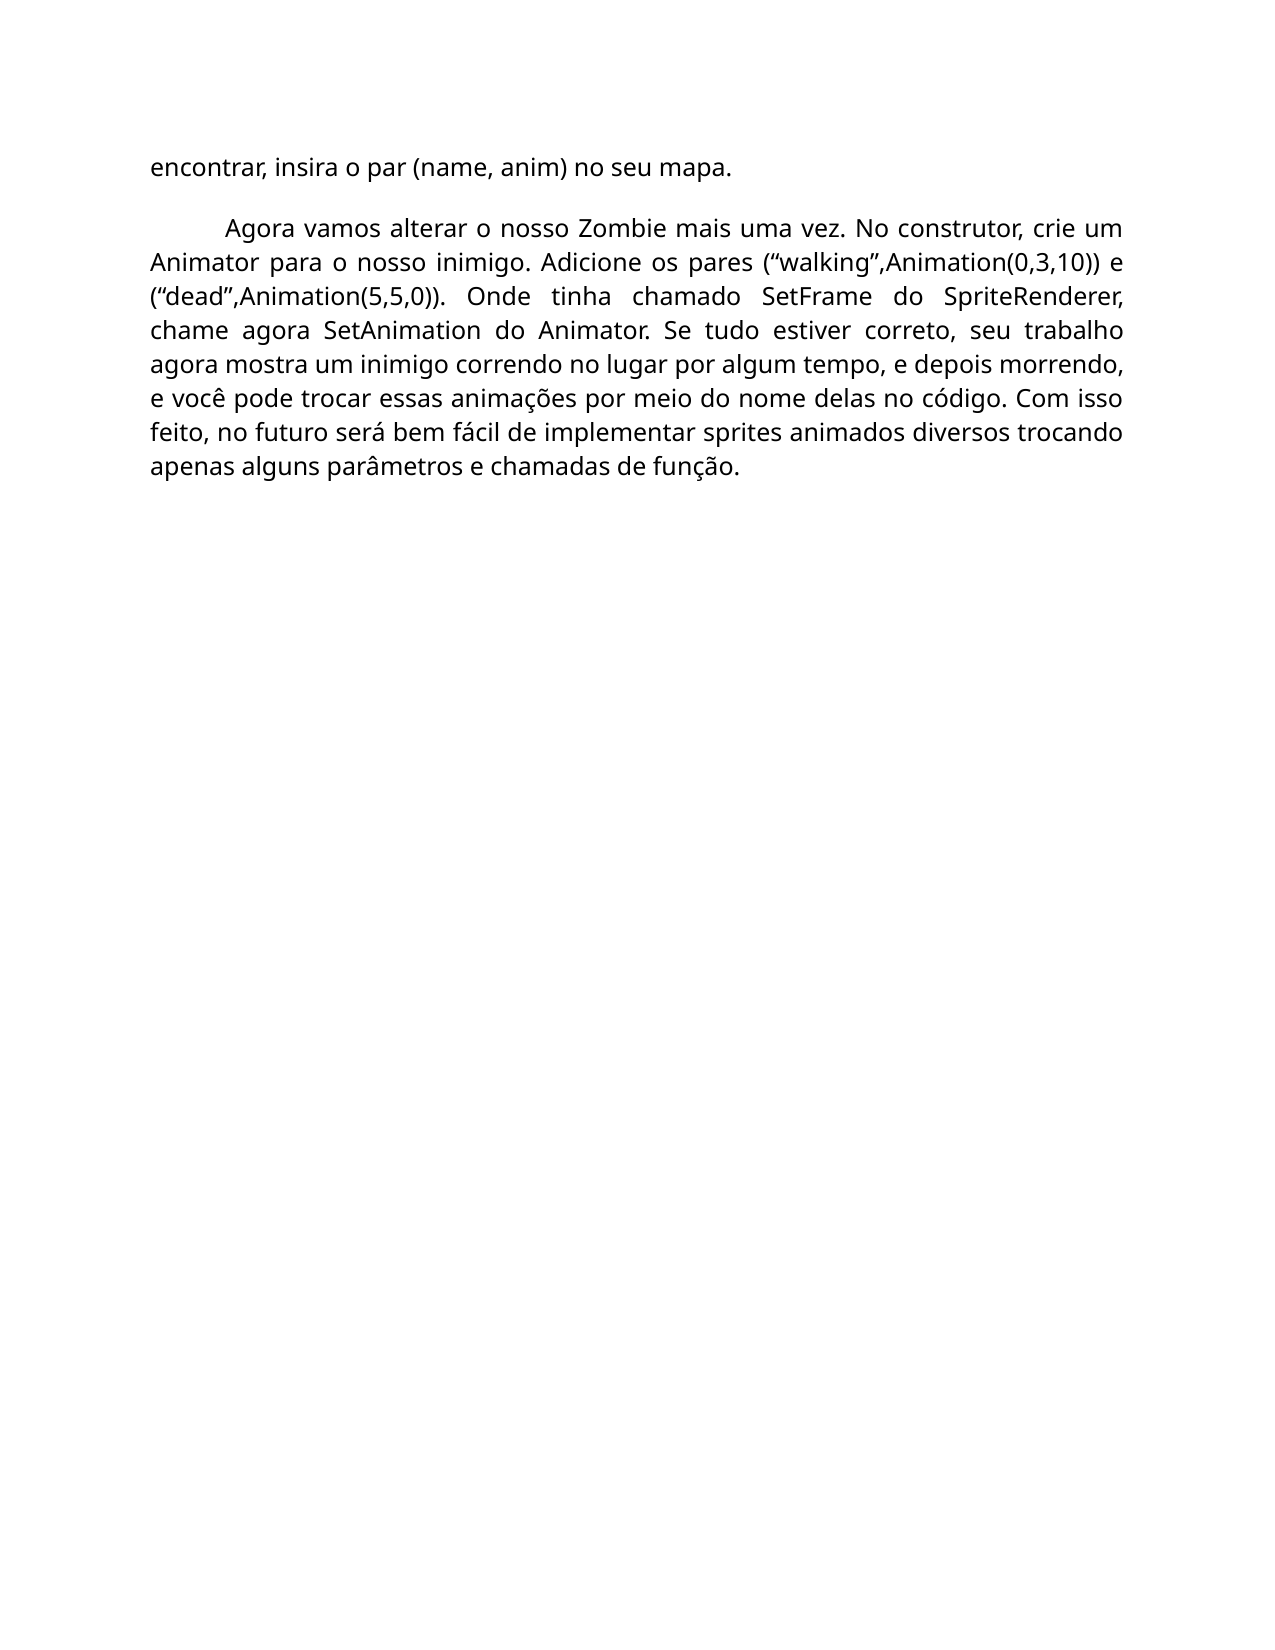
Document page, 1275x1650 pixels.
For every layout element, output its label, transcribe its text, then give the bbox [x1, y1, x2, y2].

text encontrar, insira o par (name, anim) no seu mapa. [150, 150, 1125, 184]
text Agora vamos alterar o nosso Zombie mais uma vez. No construtor, crie um Animator para o nosso inimigo. Adicione os pares (“walking”,Animation(0,3,10)) e (“dead”,Animation(5,5,0)). Onde tinha chamado SetFrame do SpriteRenderer, chame agora SetAnimation do Animator. Se tudo estiver correto, seu trabalho agora mostra um inimigo correndo no lugar por algum tempo, e depois morrendo, e você pode trocar essas animações por meio do nome delas no código. Com isso feito, no futuro será bem fácil de implementar sprites animados diversos trocando apenas alguns parâmetros e chamadas de função. [150, 210, 1125, 483]
